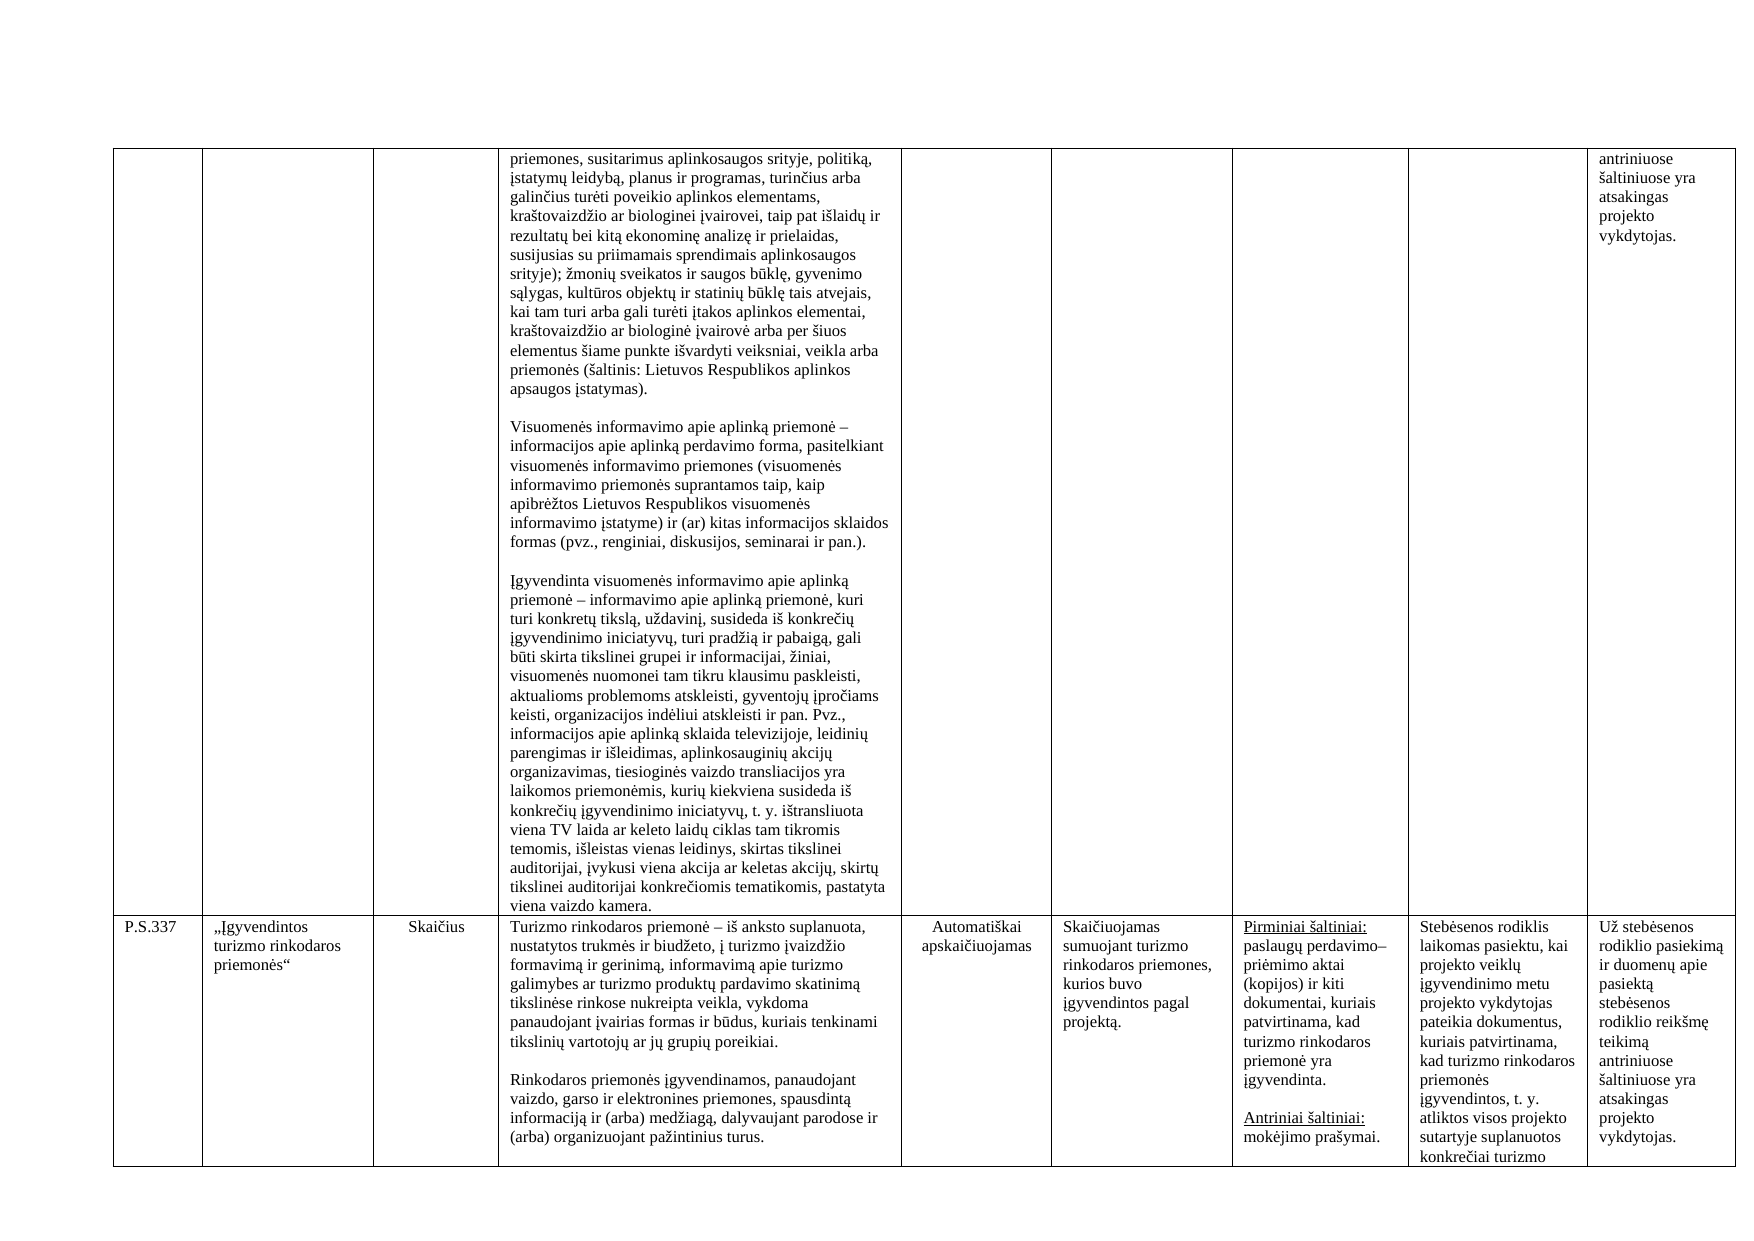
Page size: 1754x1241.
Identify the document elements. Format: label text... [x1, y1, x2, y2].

table_cell Pirminiai šaltiniai: paslaugų perdavimo–priėmimo aktai (kopijos) ir kiti dokumentai, kuriais patvirtinama, kad turizmo rinkodaros priemonė yra įgyvendinta. Antriniai šaltiniai: mokėjimo prašymai. [1233, 916, 1408, 1166]
table_cell [902, 149, 1051, 915]
table_cell Už stebėsenos rodiklio pasiekimą ir duomenų apie pasiektą stebėsenos rodiklio reikšmę teikimą antriniuose šaltiniuose yra atsakingas projekto vykdytojas. [1588, 916, 1735, 1166]
table_cell [1052, 149, 1232, 915]
table_cell „Įgyvendintos turizmo rinkodaros priemonės“ [203, 916, 373, 1166]
table_cell antriniuose šaltiniuose yra atsakingas projekto vykdytojas. [1588, 149, 1735, 915]
table_cell [374, 149, 498, 915]
table_cell priemones, susitarimus aplinkosaugos srityje, politiką, įstatymų leidybą, planus ir programas, turinčius arba galinčius turėti poveikio aplinkos elementams, kraštovaizdžio ar biologinei įvairovei, taip pat išlaidų ir rezultatų bei kitą ekonominę analizę ir prielaidas, susijusias su priimamais sprendimais aplinkosaugos srityje); žmonių sveikatos ir saugos būklę, gyvenimo sąlygas, kultūros objektų ir statinių būklę tais atvejais, kai tam turi arba gali turėti įtakos aplinkos elementai, kraštovaizdžio ar biologinė įvairovė arba per šiuos elementus šiame punkte išvardyti veiksniai, veikla arba priemonės (šaltinis: Lietuvos Respublikos aplinkos apsaugos įstatymas). Visuomenės informavimo apie aplinką priemonė – informacijos apie aplinką perdavimo forma, pasitelkiant visuomenės informavimo priemones (visuomenės informavimo priemonės suprantamos taip, kaip apibrėžtos Lietuvos Respublikos visuomenės informavimo įstatyme) ir (ar) kitas informacijos sklaidos formas (pvz., renginiai, diskusijos, seminarai ir pan.). Įgyvendinta visuomenės informavimo apie aplinką priemonė – informavimo apie aplinką priemonė, kuri turi konkretų tikslą, uždavinį, susideda iš konkrečių įgyvendinimo iniciatyvų, turi pradžią ir pabaigą, gali būti skirta tikslinei grupei ir informacijai, žiniai, visuomenės nuomonei tam tikru klausimu paskleisti, aktualioms problemoms atskleisti, gyventojų įpročiams keisti, organizacijos indėliui atskleisti ir pan. Pvz., informacijos apie aplinką sklaida televizijoje, leidinių parengimas ir išleidimas, aplinkosauginių akcijų organizavimas, tiesioginės vaizdo transliacijos yra laikomos priemonėmis, kurių kiekviena susideda iš konkrečių įgyvendinimo iniciatyvų, t. y. ištransliuota viena TV laida ar keleto laidų ciklas tam tikromis temomis, išleistas vienas leidinys, skirtas tikslinei auditorijai, įvykusi viena akcija ar keletas akcijų, skirtų tikslinei auditorijai konkrečiomis tematikomis, pastatyta viena vaizdo kamera. [499, 149, 901, 915]
table_cell [1233, 149, 1408, 915]
table_cell [114, 149, 202, 915]
table_cell [203, 149, 373, 915]
table_cell Skaičius [374, 916, 498, 1166]
table_cell P.S.337 [114, 916, 202, 1166]
table_cell Automatiškai apskaičiuojamas [902, 916, 1051, 1166]
table_cell Turizmo rinkodaros priemonė – iš anksto suplanuota, nustatytos trukmės ir biudžeto, į turizmo įvaizdžio formavimą ir gerinimą, informavimą apie turizmo galimybes ar turizmo produktų pardavimo skatinimą tikslinėse rinkose nukreipta veikla, vykdoma panaudojant įvairias formas ir būdus, kuriais tenkinami tikslinių vartotojų ar jų grupių poreikiai. Rinkodaros priemonės įgyvendinamos, panaudojant vaizdo, garso ir elektronines priemones, spausdintą informaciją ir (arba) medžiagą, dalyvaujant parodose ir (arba) organizuojant pažintinius turus. [499, 916, 901, 1166]
table_cell Skaičiuojamas sumuojant turizmo rinkodaros priemones, kurios buvo įgyvendintos pagal projektą. [1052, 916, 1232, 1166]
table_cell [1409, 149, 1587, 915]
table_cell Stebėsenos rodiklis laikomas pasiektu, kai projekto veiklų įgyvendinimo metu projekto vykdytojas pateikia dokumentus, kuriais patvirtinama, kad turizmo rinkodaros priemonės įgyvendintos, t. y. atliktos visos projekto sutartyje suplanuotos konkrečiai turizmo [1409, 916, 1587, 1166]
